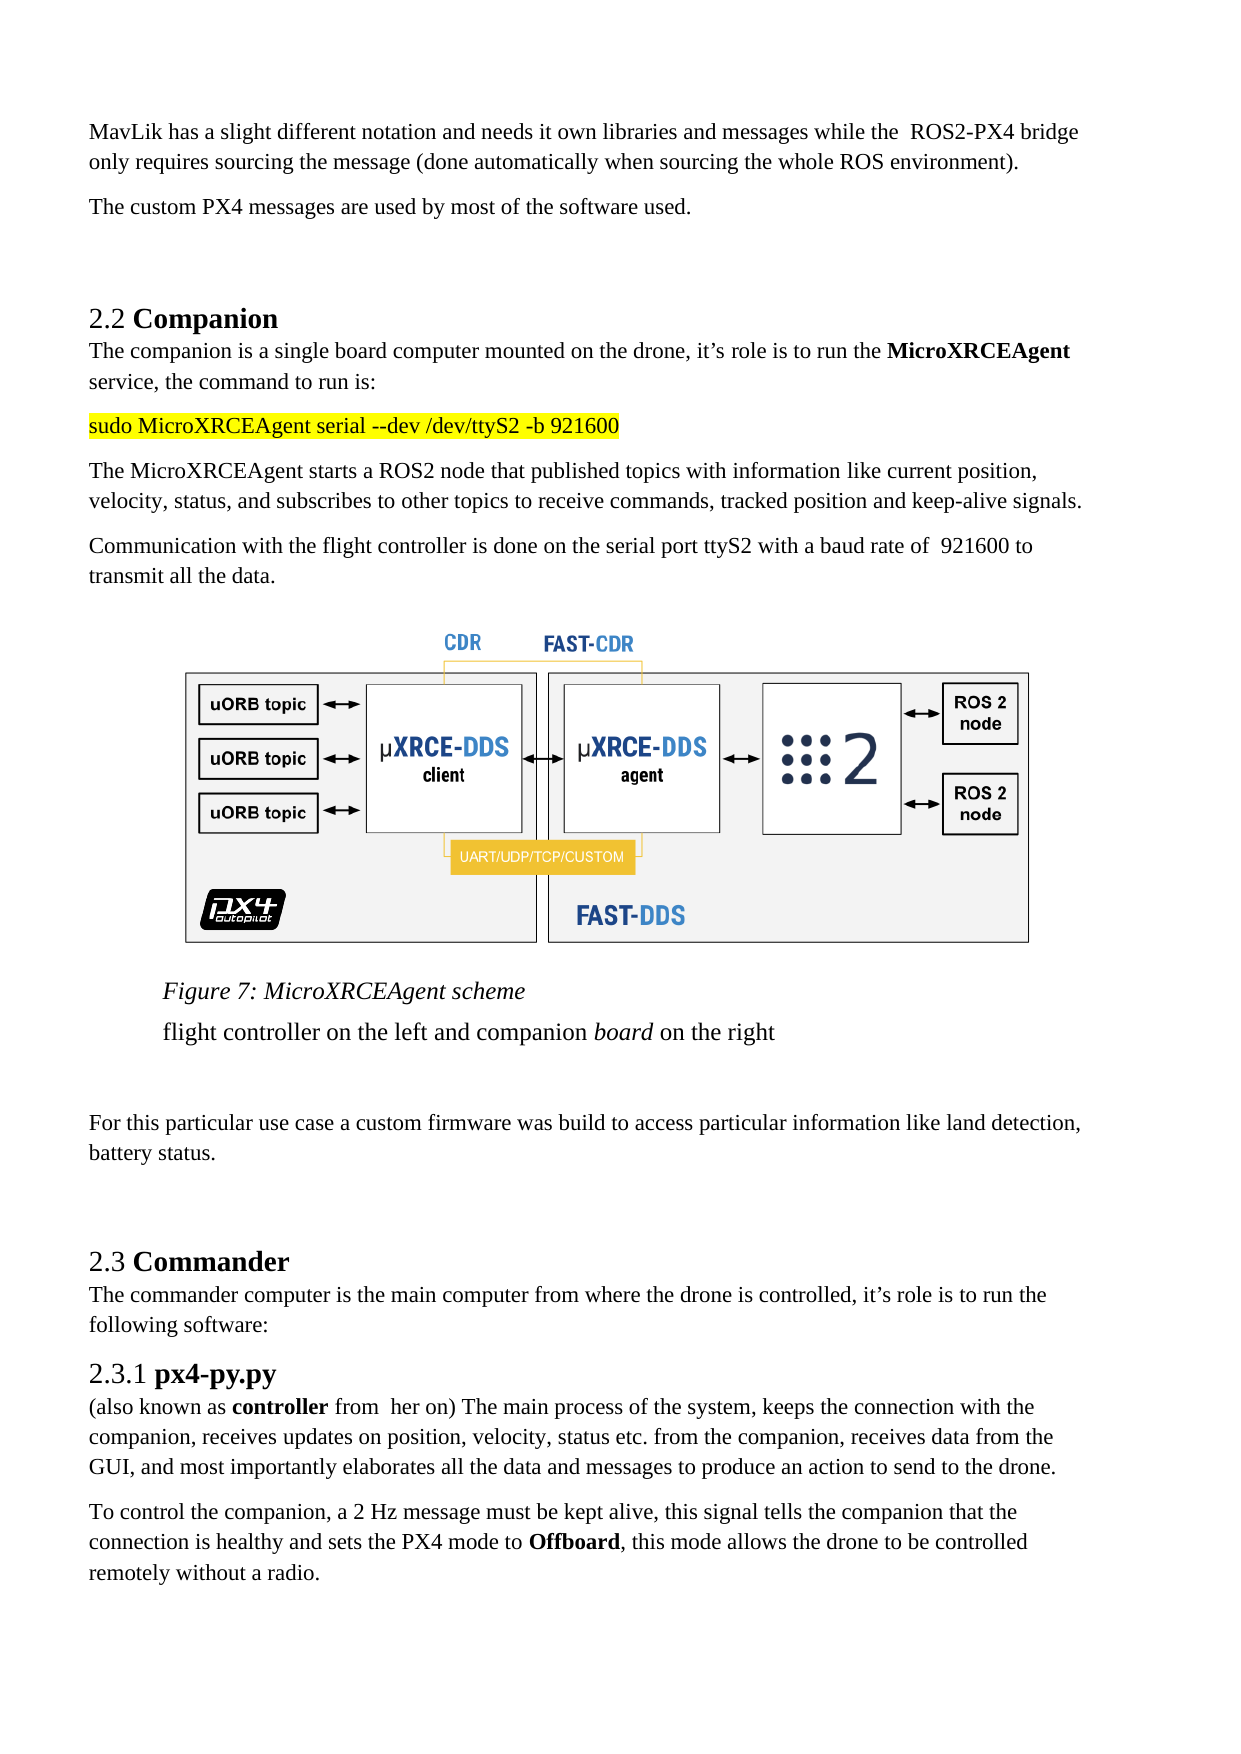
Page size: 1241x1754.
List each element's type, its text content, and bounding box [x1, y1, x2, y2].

list The custom PX4 messages are used by most of the software used. [89, 193, 1092, 219]
list The companion is a single board computer mounted on the drone, it’s role is to run the MicroXRCEAgent service, the command to run is: [89, 337, 1092, 394]
list Figure 7: MicroXRCEAgent scheme [162, 964, 1048, 1005]
list The commander computer is the main computer from where the drone is controlled, it’s role is to run the following software: [89, 1281, 1092, 1338]
list flight controller on the left and companion board on the right [162, 1017, 1048, 1046]
list sudo MicroXRCEAgent serial --dev /dev/ttyS2 -b 921600 [0, 412, 1092, 439]
subtitle 2.3 Commander [89, 1244, 1092, 1278]
picture [162, 619, 1049, 964]
list The MicroXRCEAgent starts a ROS2 node that published topics with information like current position, velocity, status, and subscribes to other topics to receive commands, tracked position and keep-alive signals. [0, 457, 1092, 514]
list (also known as controller from her on) The main process of the system, keeps the connection with the companion, receives updates on position, velocity, status etc. from the companion, receives data from the GUI, and most importantly elaborates all the data and messages to produce an action to send to the drone. [89, 1393, 1092, 1480]
list For this particular use case a custom firmware was build to access particular information like land detection, battery status. [0, 1109, 1092, 1166]
subtitle 2.3.1 px4-py.py [89, 1356, 1092, 1390]
list To control the companion, a 2 Hz message must be kept alive, this signal tells the companion that the connection is healthy and sets the PX4 mode to Offboard, this mode allows the drone to be controlled remotely without a radio. [89, 1498, 1092, 1585]
subtitle 2.2 Companion [89, 301, 1092, 334]
list MavLik has a slight different notation and needs it own libraries and messages while the ROS2-PX4 bridge only requires sourcing the message (done automatically when sourcing the whole ROS environment). [89, 118, 1092, 175]
list Communication with the flight controller is done on the serial port ttyS2 with a baud rate of 921600 to transmit all the data. [0, 532, 1092, 589]
